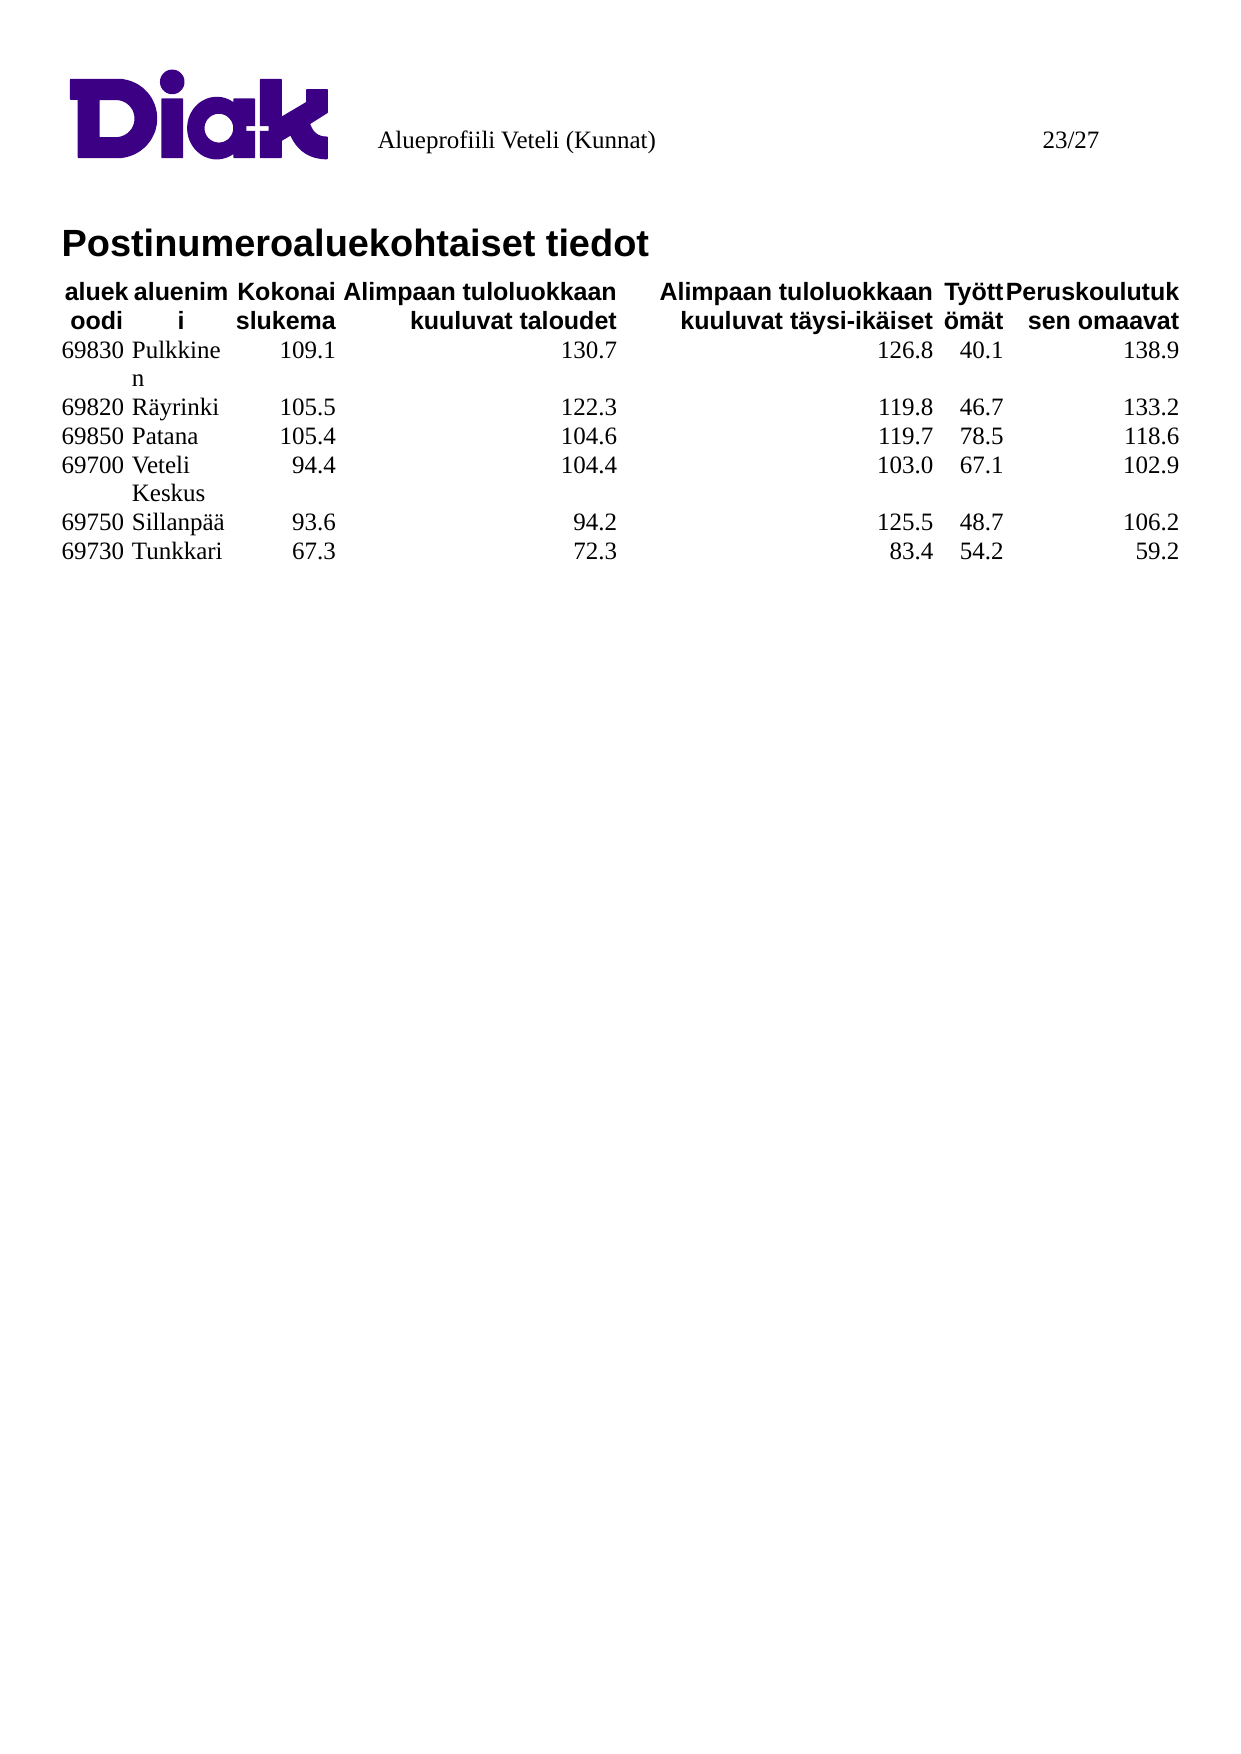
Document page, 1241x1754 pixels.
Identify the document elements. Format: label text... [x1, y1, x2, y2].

table_cell Sillanpää [132, 507, 230, 536]
table_cell 103.0 [617, 450, 933, 507]
table_header Peruskoulutuksen omaavat [1003, 277, 1179, 335]
table_cell 94.4 [230, 450, 336, 507]
table_cell 59.2 [1003, 536, 1179, 565]
table_cell Veteli Keskus [132, 450, 230, 507]
table_cell 78.5 [933, 421, 1003, 450]
table_cell Patana [132, 421, 230, 450]
table_cell 69830 [61, 335, 132, 392]
table_header Alimpaan tuloluokkaan kuuluvat täysi-ikäiset [617, 277, 933, 335]
table_cell 48.7 [933, 507, 1003, 536]
table_cell 54.2 [933, 536, 1003, 565]
table_cell Tunkkari [132, 536, 230, 565]
table_cell 69700 [61, 450, 132, 507]
table_cell Räyrinki [132, 392, 230, 421]
table_cell 67.1 [933, 450, 1003, 507]
table_header aluekoodi [61, 277, 132, 335]
table_cell 67.3 [230, 536, 336, 565]
table_cell 72.3 [336, 536, 617, 565]
table_cell 105.5 [230, 392, 336, 421]
table_cell 69850 [61, 421, 132, 450]
table_cell 133.2 [1003, 392, 1179, 421]
table_header Alimpaan tuloluokkaan kuuluvat taloudet [336, 277, 617, 335]
table_cell 46.7 [933, 392, 1003, 421]
table_cell 125.5 [617, 507, 933, 536]
table_header Kokonaislukema [230, 277, 336, 335]
table_cell 69750 [61, 507, 132, 536]
table_cell 130.7 [336, 335, 617, 392]
table_header aluenimi [132, 277, 230, 335]
table_cell 69820 [61, 392, 132, 421]
table_cell 126.8 [617, 335, 933, 392]
table_cell 69730 [61, 536, 132, 565]
table_cell 118.6 [1003, 421, 1179, 450]
subtitle Postinumeroaluekohtaiset tiedot [61, 221, 1179, 265]
table_cell 104.6 [336, 421, 617, 450]
table_cell Pulkkinen [132, 335, 230, 392]
table_cell 105.4 [230, 421, 336, 450]
table_cell 138.9 [1003, 335, 1179, 392]
table_cell 119.8 [617, 392, 933, 421]
table_cell 106.2 [1003, 507, 1179, 536]
table_cell 93.6 [230, 507, 336, 536]
table_cell 40.1 [933, 335, 1003, 392]
table_cell 119.7 [617, 421, 933, 450]
table_cell 102.9 [1003, 450, 1179, 507]
table_cell 122.3 [336, 392, 617, 421]
table_cell 94.2 [336, 507, 617, 536]
table_cell 104.4 [336, 450, 617, 507]
table_header Työttömät [933, 277, 1003, 335]
table_cell 83.4 [617, 536, 933, 565]
table_cell 109.1 [230, 335, 336, 392]
